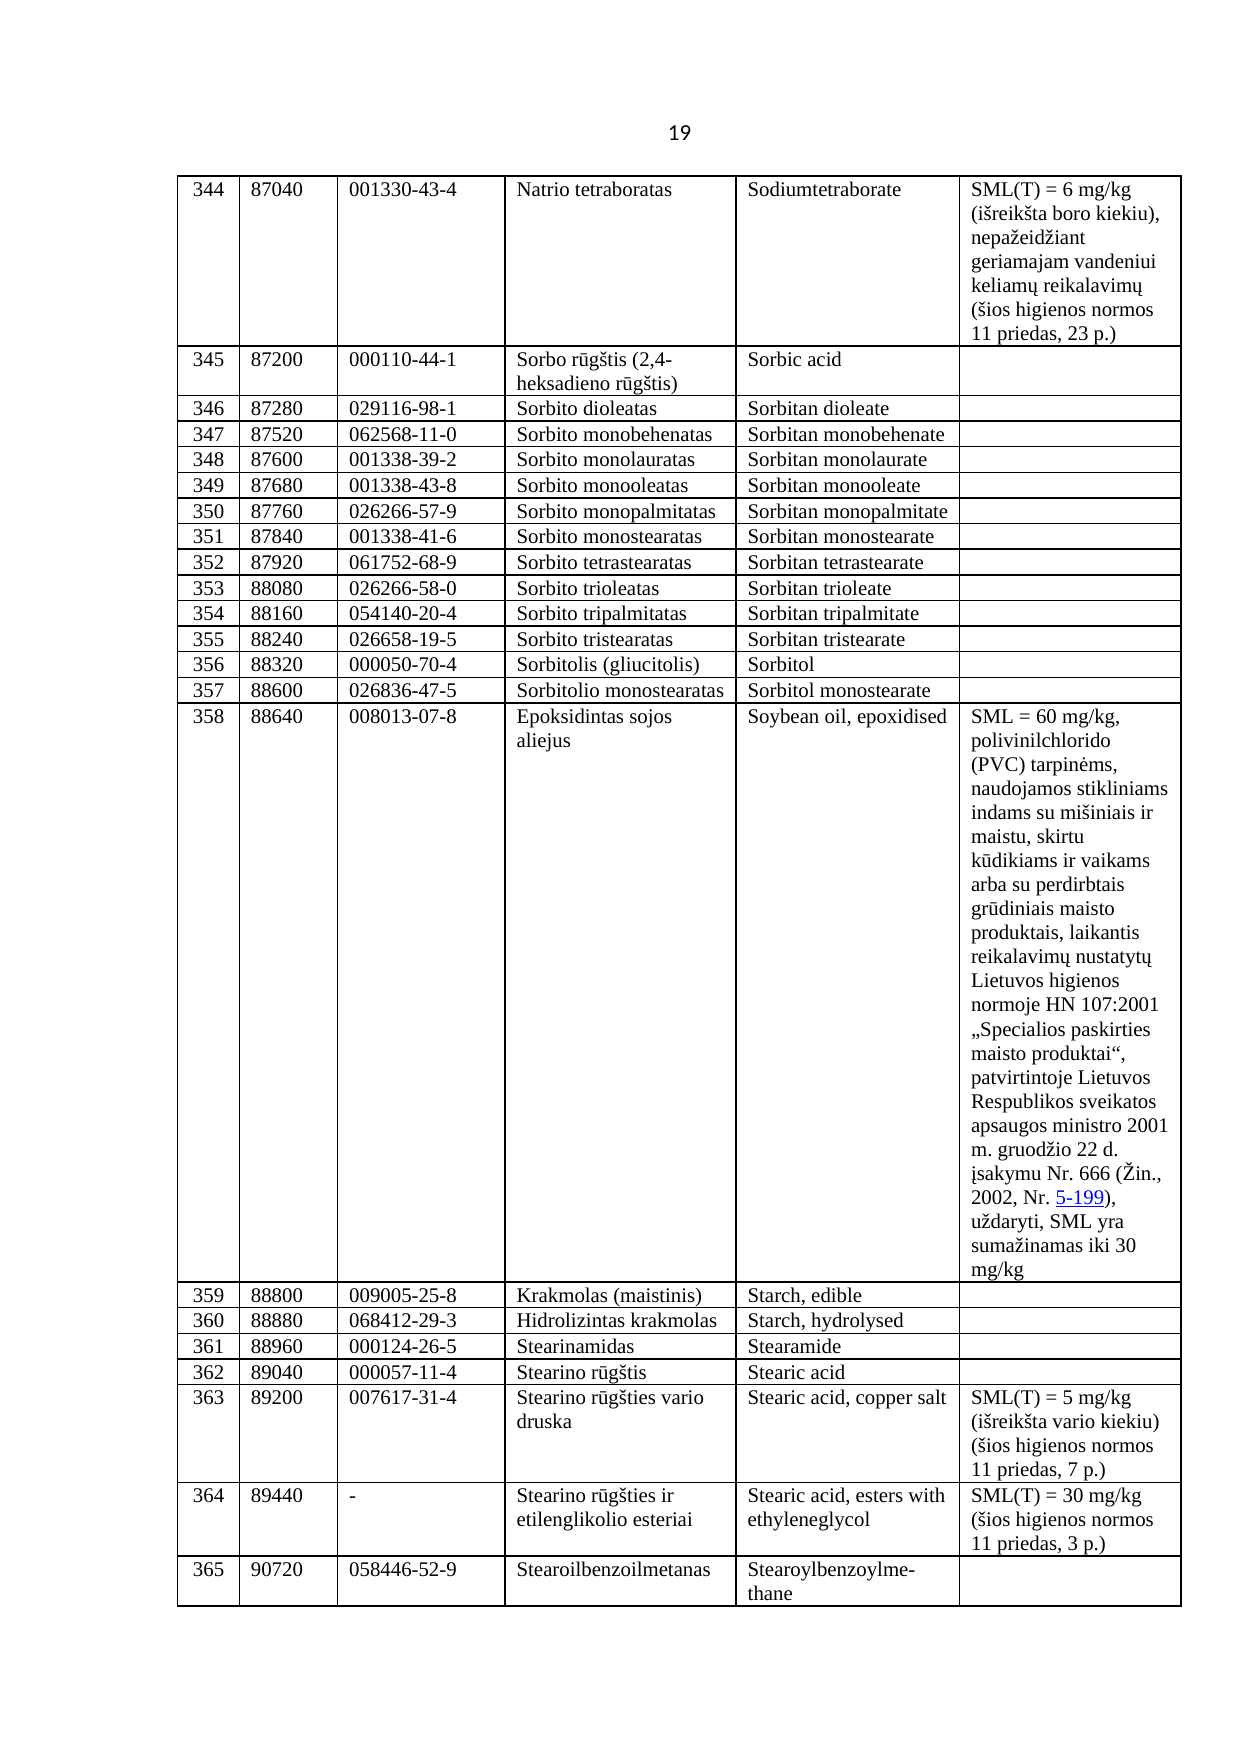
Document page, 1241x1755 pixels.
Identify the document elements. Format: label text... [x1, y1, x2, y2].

table_cell Sorbitol monostearate [737, 678, 959, 702]
table_cell Sorbitan tetrastearate [737, 550, 959, 574]
table_cell 347 [178, 422, 239, 446]
table_cell Sorbitan tristearate [737, 627, 959, 651]
table_cell 88880 [240, 1308, 337, 1332]
table_cell - [338, 1483, 504, 1555]
table_cell 88960 [240, 1334, 337, 1358]
table_cell Starch, edible [737, 1283, 959, 1307]
table_cell 88240 [240, 627, 337, 651]
table_cell 357 [178, 678, 239, 702]
table_cell Sorbito dioleatas [506, 396, 735, 420]
table_cell 87040 [240, 177, 337, 345]
table_cell Stearino rūgšties vario druska [506, 1385, 735, 1481]
table_cell 350 [178, 499, 239, 523]
table_cell 001338-39-2 [338, 447, 504, 471]
table_cell 029116-98-1 [338, 396, 504, 420]
table_cell 87840 [240, 524, 337, 548]
table_cell 363 [178, 1385, 239, 1481]
table_cell Sorbito tristearatas [506, 627, 735, 651]
table_cell 058446-52-9 [338, 1557, 504, 1605]
table_cell [960, 550, 1180, 574]
table_cell Sorbito monooleatas [506, 473, 735, 497]
table_cell 000050-70-4 [338, 652, 504, 676]
table_cell 355 [178, 627, 239, 651]
table_cell 026658-19-5 [338, 627, 504, 651]
table_cell Krakmolas (maistinis) [506, 1283, 735, 1307]
table_cell [960, 396, 1180, 420]
table_cell Sorbitan monostearate [737, 524, 959, 548]
table_cell 87680 [240, 473, 337, 497]
table_cell 87200 [240, 347, 337, 394]
table_cell 89200 [240, 1385, 337, 1481]
table_cell [960, 524, 1180, 548]
table_cell Sorbitan monopalmitate [737, 499, 959, 523]
table_cell 365 [178, 1557, 239, 1605]
table_cell [960, 601, 1180, 625]
table_cell Sorbitan monooleate [737, 473, 959, 497]
table_cell Sorbitan tripalmitate [737, 601, 959, 625]
table_cell Sorbo rūgštis (2,4-heksadieno rūgštis) [506, 347, 735, 394]
table_cell Sorbitol [737, 652, 959, 676]
table_cell Sorbito monolauratas [506, 447, 735, 471]
table_cell [960, 422, 1180, 446]
table_cell 361 [178, 1334, 239, 1358]
table_cell 345 [178, 347, 239, 394]
table_cell 000110-44-1 [338, 347, 504, 394]
table_cell 88160 [240, 601, 337, 625]
table_cell Sorbitan monolaurate [737, 447, 959, 471]
table_cell 88080 [240, 576, 337, 599]
table_cell 026266-58-0 [338, 576, 504, 599]
table_cell Sorbitan dioleate [737, 396, 959, 420]
table_cell 360 [178, 1308, 239, 1332]
table_cell Sorbito monostearatas [506, 524, 735, 548]
table_cell 351 [178, 524, 239, 548]
table_cell Stearic acid, copper salt [737, 1385, 959, 1481]
table_cell Natrio tetraboratas [506, 177, 735, 345]
table_cell 344 [178, 177, 239, 345]
table_cell 362 [178, 1360, 239, 1384]
table_cell 359 [178, 1283, 239, 1307]
table_cell [960, 576, 1180, 599]
table_cell [960, 1283, 1180, 1307]
table_cell Sorbito tripalmitatas [506, 601, 735, 625]
table_cell 88800 [240, 1283, 337, 1307]
table_cell Stearamide [737, 1334, 959, 1358]
table_cell 000057-11-4 [338, 1360, 504, 1384]
table_cell 001338-41-6 [338, 524, 504, 548]
table_cell [960, 1308, 1180, 1332]
table_cell [960, 678, 1180, 702]
table_cell 89440 [240, 1483, 337, 1555]
table_cell Stearoilbenzoilmetanas [506, 1557, 735, 1605]
table_cell SML(T) = 5 mg/kg (išreikšta vario kiekiu) (šios higienos normos 11 priedas, 7 p.) [960, 1385, 1180, 1481]
table_cell Sorbic acid [737, 347, 959, 394]
table_cell 88320 [240, 652, 337, 676]
table_cell Sorbito tetrastearatas [506, 550, 735, 574]
table_cell 88640 [240, 704, 337, 1281]
table_cell 346 [178, 396, 239, 420]
table_cell [960, 1334, 1180, 1358]
table_cell [960, 652, 1180, 676]
table_cell Epoksidintas sojos aliejus [506, 704, 735, 1281]
table_cell 87280 [240, 396, 337, 420]
table_cell Stearic acid, esters with ethyleneglycol [737, 1483, 959, 1555]
table_cell 026266-57-9 [338, 499, 504, 523]
table_cell [960, 627, 1180, 651]
table_cell 349 [178, 473, 239, 497]
table_cell Starch, hydrolysed [737, 1308, 959, 1332]
table_cell Stearoylbenzoylme-thane [737, 1557, 959, 1605]
table_cell 87520 [240, 422, 337, 446]
table_cell [960, 1360, 1180, 1384]
table_cell 90720 [240, 1557, 337, 1605]
table_cell 356 [178, 652, 239, 676]
table_cell 007617-31-4 [338, 1385, 504, 1481]
table_cell 364 [178, 1483, 239, 1555]
table_cell 354 [178, 601, 239, 625]
table_cell Stearinamidas [506, 1334, 735, 1358]
table_cell SML(T) = 30 mg/kg (šios higienos normos 11 priedas, 3 p.) [960, 1483, 1180, 1555]
table_cell 001330-43-4 [338, 177, 504, 345]
table_cell Sorbitolis (gliucitolis) [506, 652, 735, 676]
table_cell [960, 473, 1180, 497]
table_cell Stearino rūgštis [506, 1360, 735, 1384]
table_cell Sorbitan trioleate [737, 576, 959, 599]
table_cell 87920 [240, 550, 337, 574]
table_cell 054140-20-4 [338, 601, 504, 625]
table_cell Soybean oil, epoxidised [737, 704, 959, 1281]
table_cell SML(T) = 6 mg/kg (išreikšta boro kiekiu), nepažeidžiant geriamajam vandeniui keliamų reikalavimų (šios higienos normos 11 priedas, 23 p.) [960, 177, 1180, 345]
table_cell 348 [178, 447, 239, 471]
table_cell Stearic acid [737, 1360, 959, 1384]
table_cell 061752-68-9 [338, 550, 504, 574]
table_cell [960, 499, 1180, 523]
table_cell 009005-25-8 [338, 1283, 504, 1307]
table_cell 008013-07-8 [338, 704, 504, 1281]
table_cell [960, 347, 1180, 394]
table_cell Sodiumtetraborate [737, 177, 959, 345]
table_cell 352 [178, 550, 239, 574]
table_cell 000124-26-5 [338, 1334, 504, 1358]
table_cell 87760 [240, 499, 337, 523]
table_cell 89040 [240, 1360, 337, 1384]
table_cell Sorbito monopalmitatas [506, 499, 735, 523]
table_cell 88600 [240, 678, 337, 702]
table_cell 358 [178, 704, 239, 1281]
table_cell Hidrolizintas krakmolas [506, 1308, 735, 1332]
table_cell 026836-47-5 [338, 678, 504, 702]
table_cell [960, 447, 1180, 471]
table_cell Sorbitolio monostearatas [506, 678, 735, 702]
table_cell Sorbitan monobehenate [737, 422, 959, 446]
table_cell Sorbito monobehenatas [506, 422, 735, 446]
table_cell 062568-11-0 [338, 422, 504, 446]
table_cell 001338-43-8 [338, 473, 504, 497]
table_cell SML = 60 mg/kg, polivinilchlorido (PVC) tarpinėms, naudojamos stikliniams indams su mišiniais ir maistu, skirtu kūdikiams ir vaikams arba su perdirbtais grūdiniais maisto produktais, laikantis reikalavimų nustatytų Lietuvos higienos normoje HN 107:2001 „Specialios paskirties maisto produktai“, patvirtintoje Lietuvos Respublikos sveikatos apsaugos ministro 2001 m. gruodžio 22 d. įsakymu Nr. 666 (Žin., 2002, Nr. 5-199), uždaryti, SML yra sumažinamas iki 30 mg/kg [960, 704, 1180, 1281]
table_cell 353 [178, 576, 239, 599]
table_cell 87600 [240, 447, 337, 471]
table_cell 068412-29-3 [338, 1308, 504, 1332]
table_cell Sorbito trioleatas [506, 576, 735, 599]
table_cell [960, 1557, 1180, 1605]
table_cell Stearino rūgšties ir etilenglikolio esteriai [506, 1483, 735, 1555]
